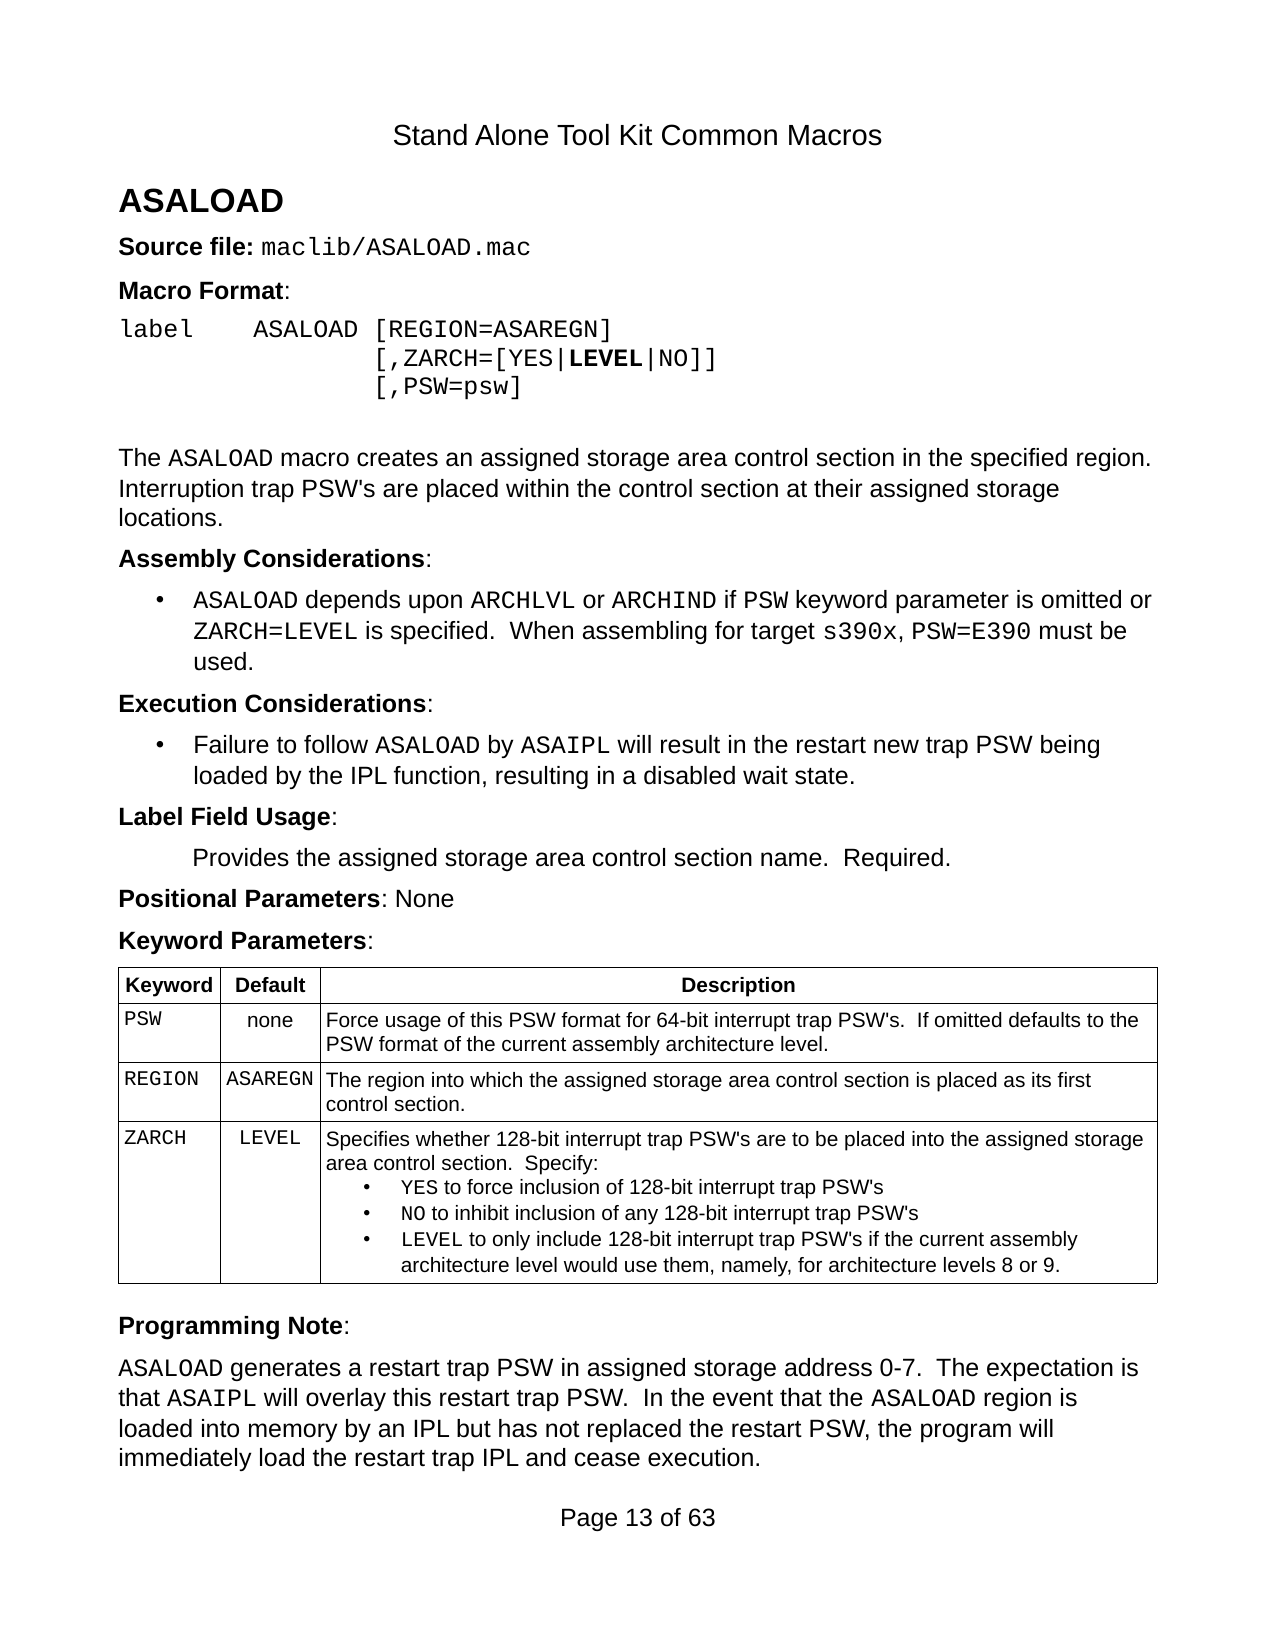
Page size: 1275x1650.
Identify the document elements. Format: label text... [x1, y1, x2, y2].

subtitle ASALOAD [118, 181, 1157, 220]
text Execution Considerations: [118, 688, 1157, 717]
table_header Description [321, 968, 1157, 1002]
table_header Default [221, 968, 320, 1002]
text Source file: maclib/ASALOAD.mac [118, 232, 1157, 263]
table_cell Force usage of this PSW format for 64-bit interrupt trap PSW's. If omitted defaults to the PSW format of the current assembly architecture level. [321, 1004, 1157, 1062]
text The ASALOAD macro creates an assigned storage area control section in the specified region. Interruption trap PSW's are placed within the control section at their assigned storage locations. [118, 443, 1157, 532]
text [,ZARCH=[YES|LEVEL|NO]] [118, 345, 1157, 374]
text Label Field Usage: [118, 802, 1157, 831]
table_cell Specifies whether 128-bit interrupt trap PSW's are to be placed into the assigned storage area control section. Specify: YES to force inclusion of 128-bit interrupt trap PSW's NO to inhibit inclusion of any 128-bit interrupt trap PSW's LEVEL to only include 128-bit interrupt trap PSW's if the current assembly architecture level would use them, namely, for architecture levels 8 or 9. [321, 1122, 1157, 1282]
text [,PSW=psw] [118, 374, 1157, 402]
table_header Keyword [119, 968, 220, 1002]
table_cell REGION [119, 1063, 220, 1121]
table_cell ASAREGN [221, 1063, 320, 1121]
text Provides the assigned storage area control section name. Required. [192, 843, 1157, 872]
text Assembly Considerations: [118, 544, 1157, 573]
text label ASALOAD [REGION=ASAREGN] [118, 317, 1157, 345]
text ASALOAD generates a restart trap PSW in assigned storage address 0-7. The expectation is that ASAIPL will overlay this restart trap PSW. In the event that the ASALOAD region is loaded into memory by an IPL but has not replaced the restart PSW, the program will immediately load the restart trap IPL and cease execution. [118, 1352, 1157, 1472]
list ASALOAD depends upon ARCHLVL or ARCHIND if PSW keyword parameter is omitted or ZARCH=LEVEL is specified. When assembling for target s390x, PSW=E390 must be used. [156, 585, 1157, 676]
table_cell ZARCH [119, 1122, 220, 1282]
text Macro Format: [118, 276, 1157, 304]
table_cell PSW [119, 1004, 220, 1062]
list Failure to follow ASALOAD by ASAIPL will result in the restart new trap PSW being loaded by the IPL function, resulting in a disabled wait state. [156, 730, 1157, 789]
table_cell none [221, 1004, 320, 1062]
text Programming Note: [118, 1311, 1157, 1340]
text Keyword Parameters: [118, 926, 1157, 954]
table_cell LEVEL [221, 1122, 320, 1282]
text Positional Parameters: None [118, 884, 1157, 913]
table_cell The region into which the assigned storage area control section is placed as its first control section. [321, 1063, 1157, 1121]
